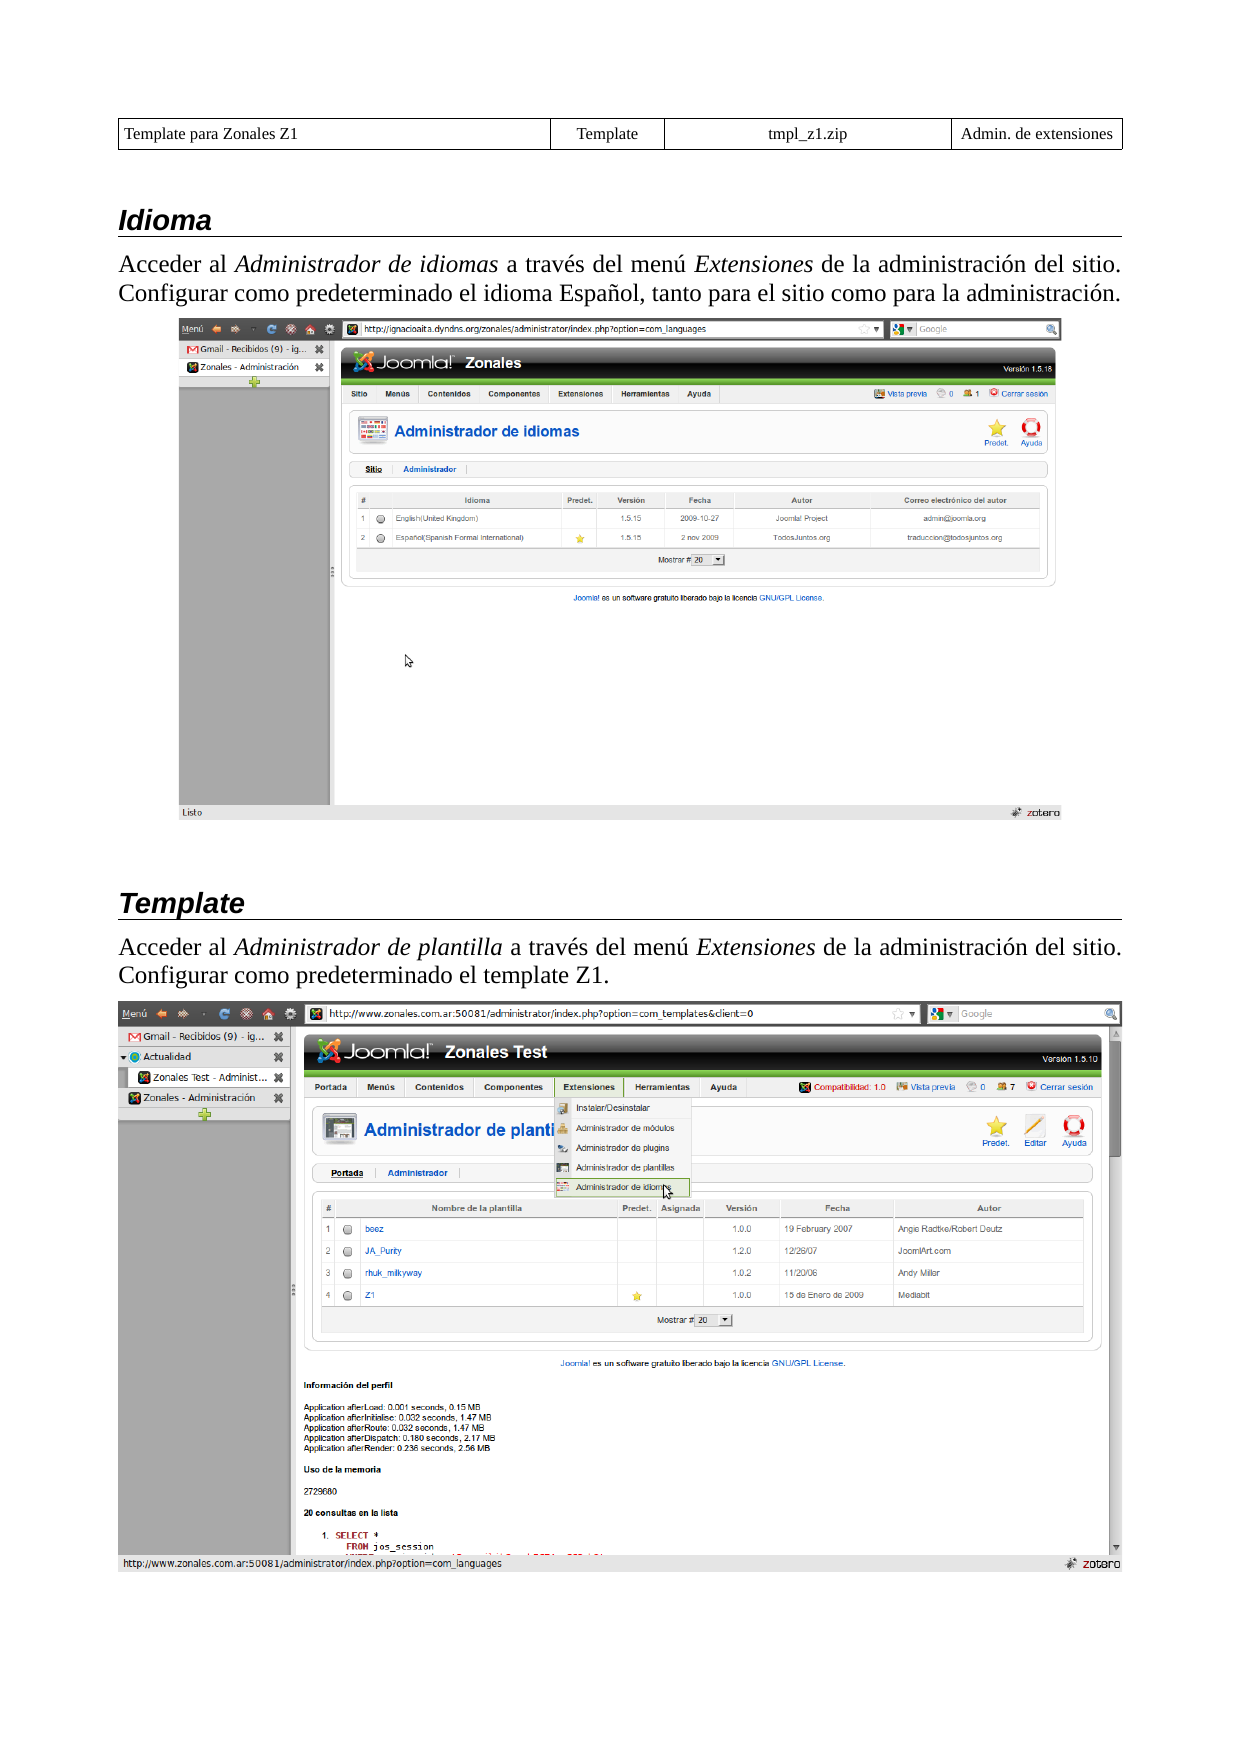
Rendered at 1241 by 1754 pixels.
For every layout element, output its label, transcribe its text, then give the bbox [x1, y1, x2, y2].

table_cell Template [551, 119, 664, 149]
text Acceder al Administrador de idiomas a través del menú Extensiones de la administración del sitio. Configurar como predeterminado el idioma Español, tanto para el sitio como para la administración. [118, 249, 1122, 306]
text Acceder al Administrador de plantilla a través del menú Extensiones de la administración del sitio. Configurar como predeterminado el template Z1. [118, 932, 1122, 989]
subtitle Template [118, 886, 1122, 919]
table_cell Admin. de extensiones [952, 119, 1122, 149]
picture [178, 318, 1062, 820]
picture [118, 1001, 1123, 1572]
table_cell Template para Zonales Z1 [119, 119, 550, 149]
table_cell tmpl_z1.zip [665, 119, 951, 149]
subtitle Idioma [118, 203, 1122, 236]
